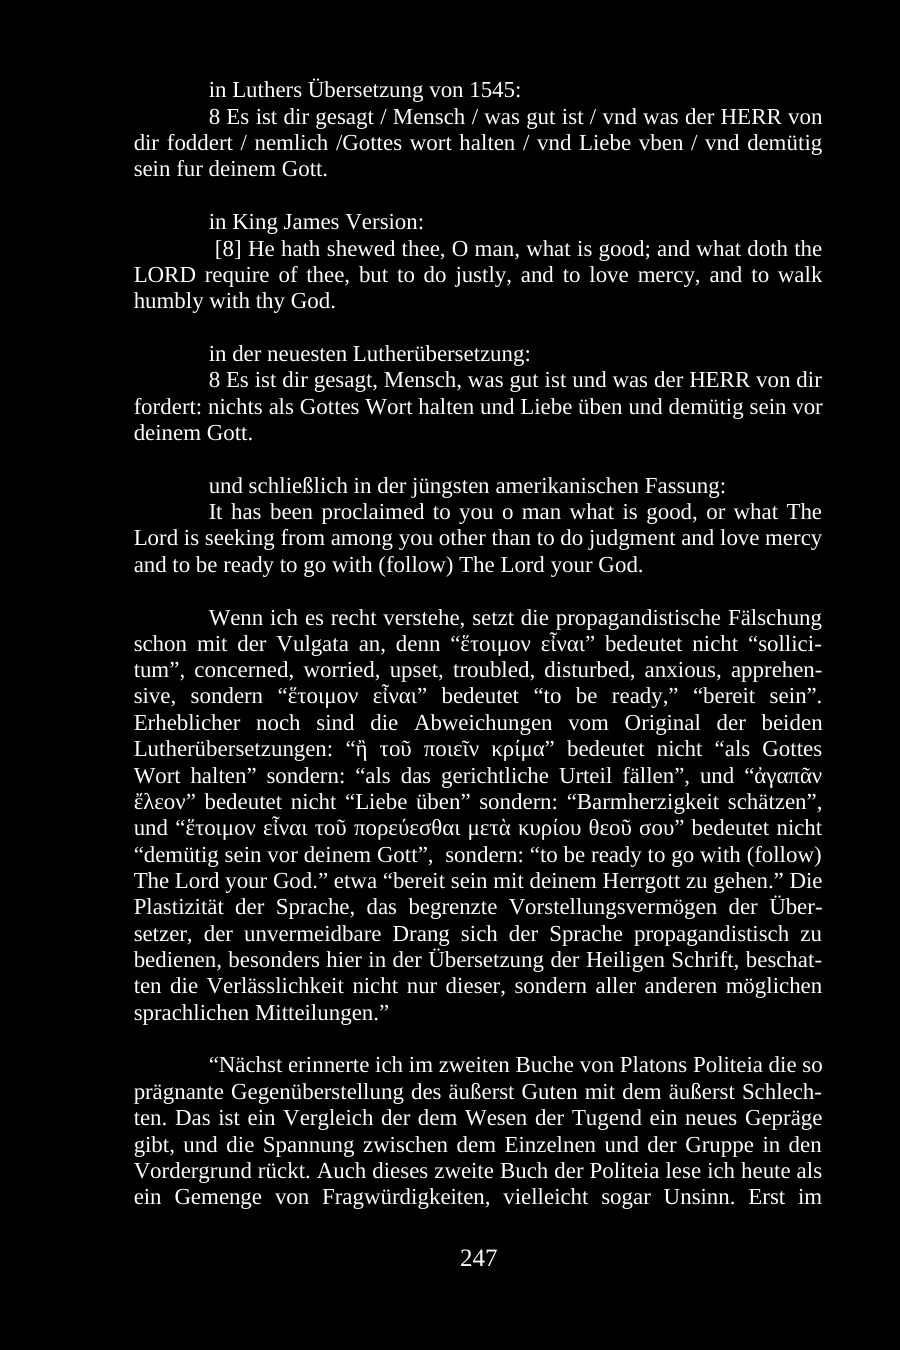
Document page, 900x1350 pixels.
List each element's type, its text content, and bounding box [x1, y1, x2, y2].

text Wenn ich es recht verstehe, setzt die propagandistische Fälschung schon mit der Vulgata an, denn “ἕτοιμον εἶναι” bedeutet nicht “sollici-tum”, concerned, worried, upset, troubled, disturbed, anxious, apprehen-sive, sondern “ἕτοιμον εἶναι” bedeutet “to be ready,” “bereit sein”. Erheblicher noch sind die Abweichungen vom Original der beiden Lutherübersetzungen: “ἢ τοῦ ποιεῖν κρίμα” bedeutet nicht “als Gottes Wort halten” sondern: “als das gerichtliche Urteil fällen”, und “ἀγαπᾶν ἔλεον” bedeutet nicht “Liebe üben” sondern: “Barmherzigkeit schätzen”, und “ἕτοιμον εἶναι τοῦ πορεύεσθαι μετὰ κυρίου θεοῦ σου” bedeutet nicht “demütig sein vor deinem Gott”, sondern: “to be ready to go with (follow) The Lord your God.” etwa “bereit sein mit deinem Herrgott zu gehen.” Die Plastizität der Sprache, das begrenzte Vorstellungsvermögen der Über-setzer, der unvermeidbare Drang sich der Sprache propagandistisch zu bedienen, besonders hier in der Übersetzung der Heiligen Schrift, beschat-ten die Verlässlichkeit nicht nur dieser, sondern aller anderen möglichen sprachlichen Mitteilungen.” [133, 603, 823, 1025]
text “Nächst erinnerte ich im zweiten Buche von Platons Politeia die so prägnante Gegenüberstellung des äußerst Guten mit dem äußerst Schlech-ten. Das ist ein Vergleich der dem Wesen der Tugend ein neues Gepräge gibt, und die Spannung zwischen dem Einzelnen und der Gruppe in den Vordergrund rückt. Auch dieses zweite Buch der Politeia lese ich heute als ein Gemenge von Fragwürdigkeiten, vielleicht sogar Unsinn. Erst im [133, 1052, 823, 1210]
text in der neuesten Lutherübersetzung: [133, 340, 823, 366]
text und schließlich in der jüngsten amerikanischen Fassung: [133, 472, 823, 498]
text in King James Version: [133, 208, 823, 234]
text 8 Es ist dir gesagt, Mensch, was gut ist und was der HERR von dir fordert: nichts als Gottes Wort halten und Liebe üben und demütig sein vor deinem Gott. [133, 366, 823, 445]
text It has been proclaimed to you o man what is good, or what The Lord is seeking from among you other than to do judgment and love mercy and to be ready to go with (follow) The Lord your God. [133, 498, 823, 577]
text in Luthers Übersetzung von 1545: [133, 76, 823, 103]
text 8 Es ist dir gesagt / Mensch / was gut ist / vnd was der HERR von dir foddert / nemlich /Gottes wort halten / vnd Liebe vben / vnd demütig sein fur deinem Gott. [133, 103, 823, 182]
text [8] He hath shewed thee, O man, what is good; and what doth the LORD require of thee, but to do justly, and to love mercy, and to walk humbly with thy God. [133, 234, 823, 314]
